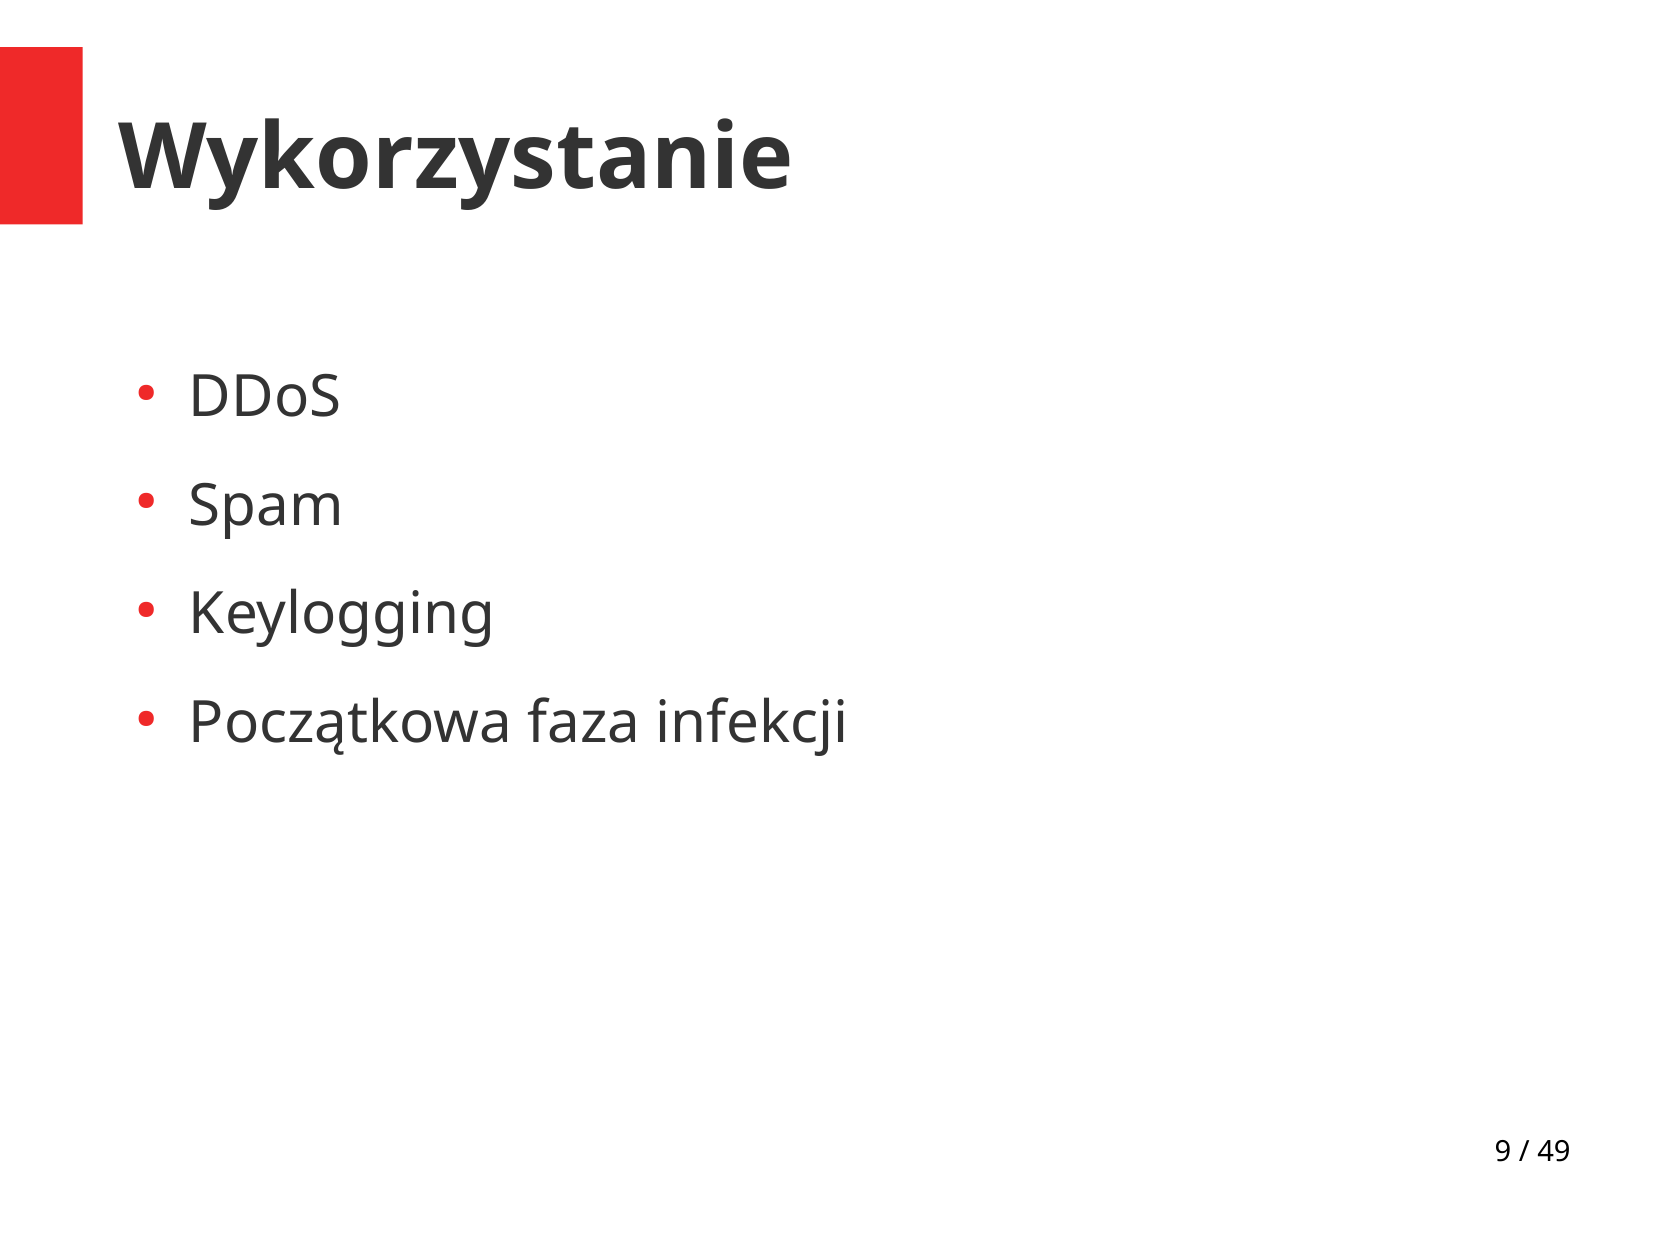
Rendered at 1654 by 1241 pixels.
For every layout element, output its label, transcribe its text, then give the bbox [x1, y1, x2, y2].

list DDoS Spam Keylogging Początkowa faza infekcji [118, 354, 1536, 1074]
title Wykorzystanie [118, 49, 1571, 257]
